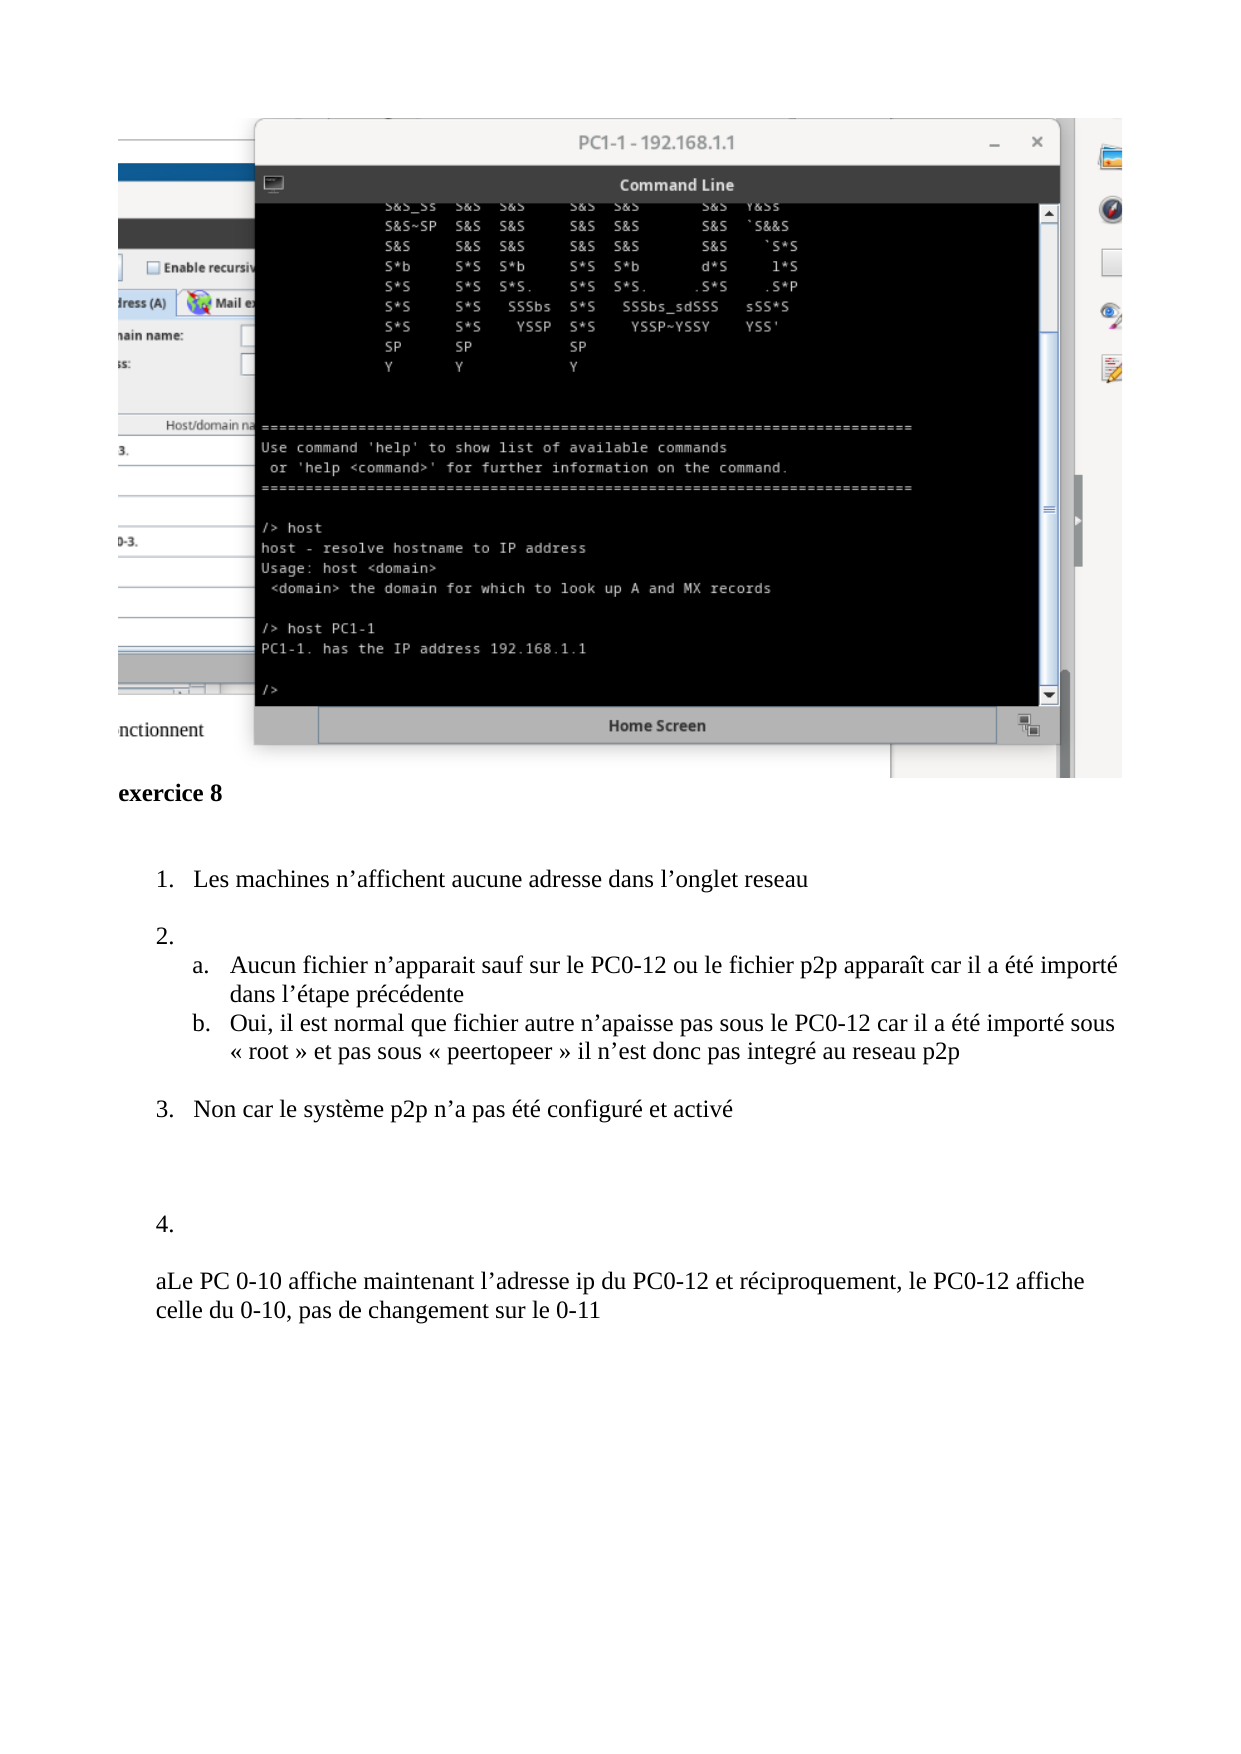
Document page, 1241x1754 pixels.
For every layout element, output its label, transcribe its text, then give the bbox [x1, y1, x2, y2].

text 4. [156, 1209, 1122, 1238]
list Les machines n’affichent aucune adresse dans l’onglet reseau [156, 864, 1122, 893]
list Aucun fichier n’apparait sauf sur le PC0-12 ou le fichier p2p apparaît car il a été importé dans l’étape précédente [192, 950, 1122, 1008]
text exercice 8 [118, 778, 1122, 806]
list Non car le système p2p n’a pas été configuré et activé [156, 1094, 1122, 1123]
text aLe PC 0-10 affiche maintenant l’adresse ip du PC0-12 et réciproquement, le PC0-12 affiche celle du 0-10, pas de changement sur le 0-11 [156, 1266, 1122, 1324]
list Oui, il est normal que fichier autre n’apaisse pas sous le PC0-12 car il a été importé sous « root » et pas sous « peertopeer » il n’est donc pas integré au reseau p2p [192, 1008, 1122, 1065]
